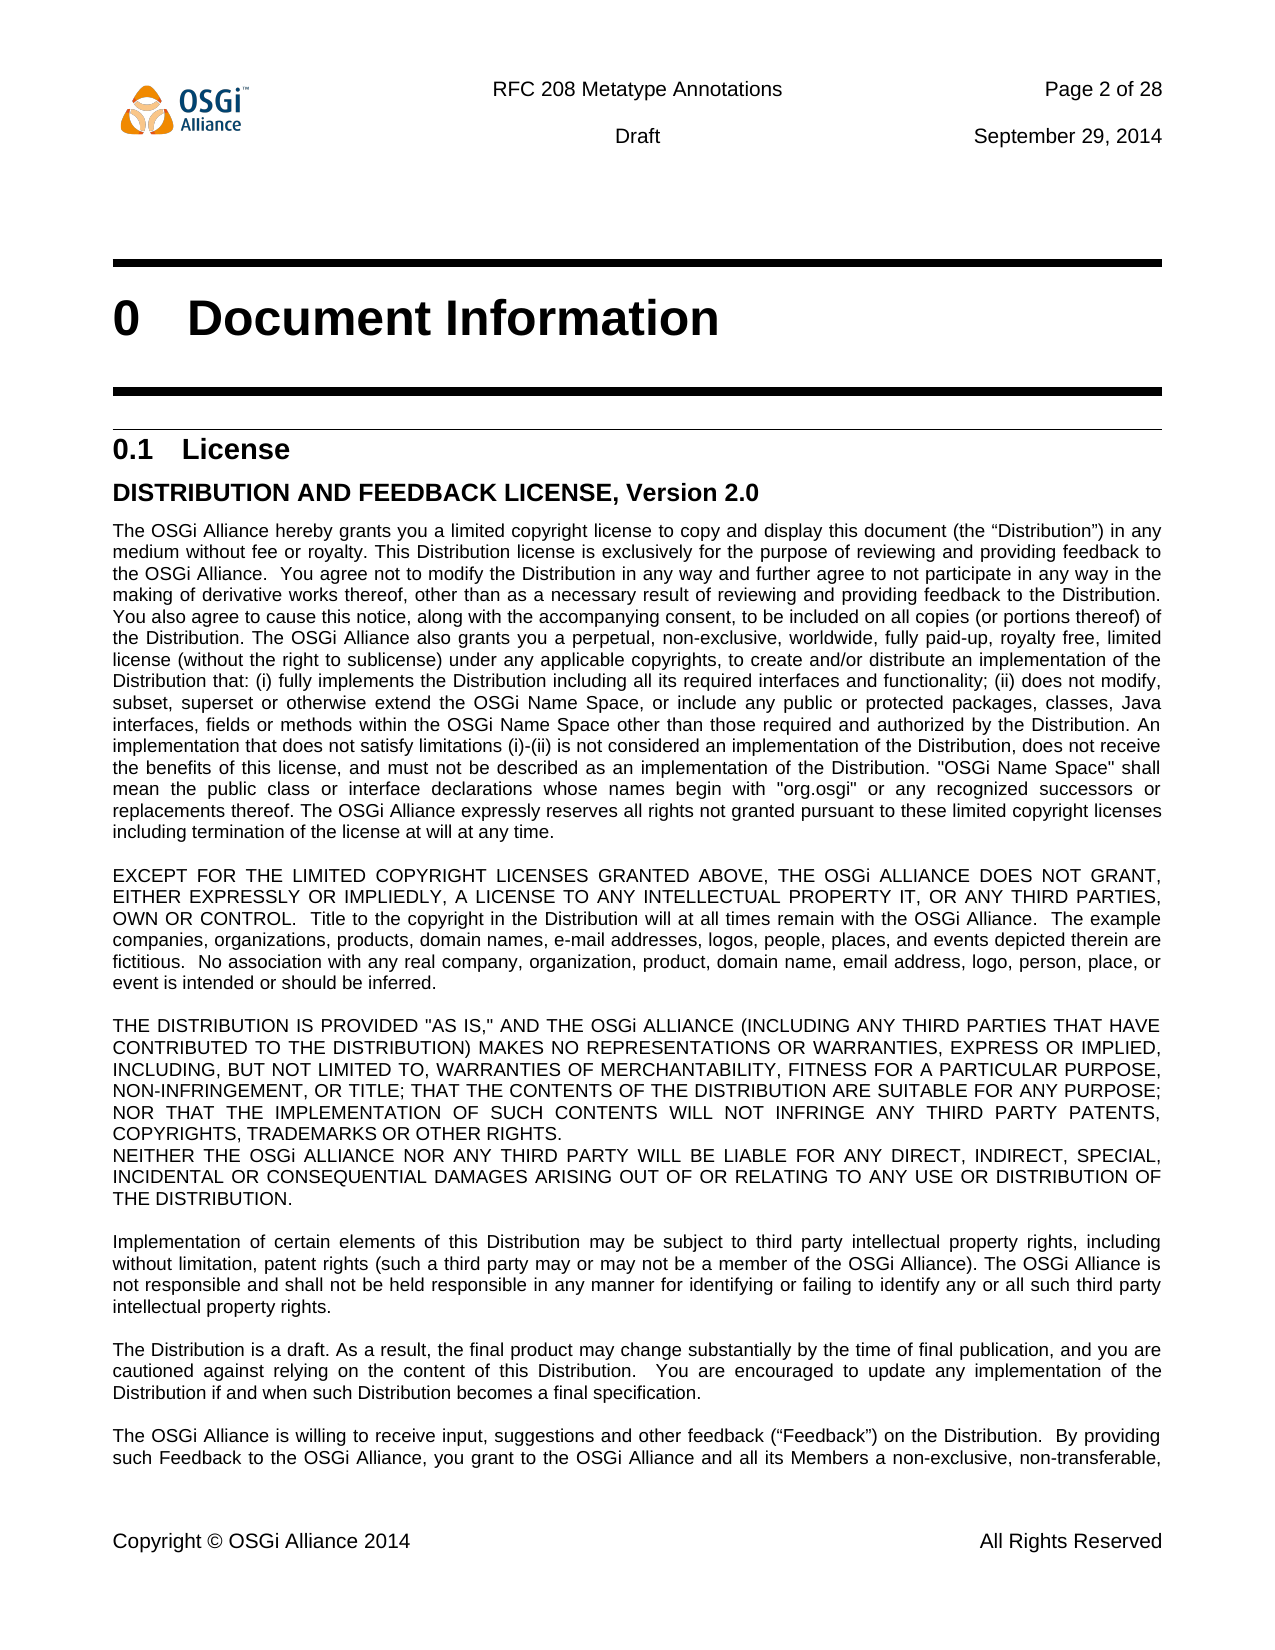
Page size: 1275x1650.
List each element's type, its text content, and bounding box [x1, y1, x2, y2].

text NEITHER THE OSGi ALLIANCE NOR ANY THIRD PARTY WILL BE LIABLE FOR ANY DIRECT, INDIRECT, SPECIAL, INCIDENTAL OR CONSEQUENTIAL DAMAGES ARISING OUT OF OR RELATING TO ANY USE OR DISTRIBUTION OF THE DISTRIBUTION. [112, 1145, 1162, 1209]
text The Distribution is a draft. As a result, the final product may change substantially by the time of final publication, and you are cautioned against relying on the content of this Distribution. You are encouraged to update any implementation of the Distribution if and when such Distribution becomes a final specification. [112, 1339, 1162, 1403]
subtitle License [112, 430, 1162, 466]
text THE DISTRIBUTION IS PROVIDED "AS IS," AND THE OSGi ALLIANCE (INCLUDING ANY THIRD PARTIES THAT HAVE CONTRIBUTED TO THE DISTRIBUTION) MAKES NO REPRESENTATIONS OR WARRANTIES, EXPRESS OR IMPLIED, INCLUDING, BUT NOT LIMITED TO, WARRANTIES OF MERCHANTABILITY, FITNESS FOR A PARTICULAR PURPOSE, NON-INFRINGEMENT, OR TITLE; THAT THE CONTENTS OF THE DISTRIBUTION ARE SUITABLE FOR ANY PURPOSE; NOR THAT THE IMPLEMENTATION OF SUCH CONTENTS WILL NOT INFRINGE ANY THIRD PARTY PATENTS, COPYRIGHTS, TRADEMARKS OR OTHER RIGHTS. [112, 1015, 1162, 1145]
text The OSGi Alliance is willing to receive input, suggestions and other feedback (“Feedback”) on the Distribution. By providing such Feedback to the OSGi Alliance, you grant to the OSGi Alliance and all its Members a non-exclusive, non-transferable, [112, 1425, 1162, 1468]
text The OSGi Alliance hereby grants you a limited copyright license to copy and display this document (the “Distribution”) in any medium without fee or royalty. This Distribution license is exclusively for the purpose of reviewing and providing feedback to the OSGi Alliance. You agree not to modify the Distribution in any way and further agree to not participate in any way in the making of derivative works thereof, other than as a necessary result of reviewing and providing feedback to the Distribution. You also agree to cause this notice, along with the accompanying consent, to be included on all copies (or portions thereof) of the Distribution. The OSGi Alliance also grants you a perpetual, non-exclusive, worldwide, fully paid-up, royalty free, limited license (without the right to sublicense) under any applicable copyrights, to create and/or distribute an implementation of the Distribution that: (i) fully implements the Distribution including all its required interfaces and functionality; (ii) does not modify, subset, superset or otherwise extend the OSGi Name Space, or include any public or protected packages, classes, Java interfaces, fields or methods within the OSGi Name Space other than those required and authorized by the Distribution. An implementation that does not satisfy limitations (i)-(ii) is not considered an implementation of the Distribution, does not receive the benefits of this license, and must not be described as an implementation of the Distribution. "OSGi Name Space" shall mean the public class or interface declarations whose names begin with "org.osgi" or any recognized successors or replacements thereof. The OSGi Alliance expressly reserves all rights not granted pursuant to these limited copyright licenses including termination of the license at will at any time. [112, 519, 1162, 843]
picture [113, 78, 257, 142]
text DISTRIBUTION AND FEEDBACK LICENSE, Version 2.0 [112, 478, 1162, 507]
subtitle Document Information [112, 260, 1162, 396]
text Implementation of certain elements of this Distribution may be subject to third party intellectual property rights, including without limitation, patent rights (such a third party may or may not be a member of the OSGi Alliance). The OSGi Alliance is not responsible and shall not be held responsible in any manner for identifying or failing to identify any or all such third party intellectual property rights. [112, 1231, 1162, 1317]
text EXCEPT FOR THE LIMITED COPYRIGHT LICENSES GRANTED ABOVE, THE OSGi ALLIANCE DOES NOT GRANT, EITHER EXPRESSLY OR IMPLIEDLY, A LICENSE TO ANY INTELLECTUAL PROPERTY IT, OR ANY THIRD PARTIES, OWN OR CONTROL. Title to the copyright in the Distribution will at all times remain with the OSGi Alliance. The example companies, organizations, products, domain names, e-mail addresses, logos, people, places, and events depicted therein are fictitious. No association with any real company, organization, product, domain name, email address, logo, person, place, or event is intended or should be inferred. [112, 864, 1162, 994]
